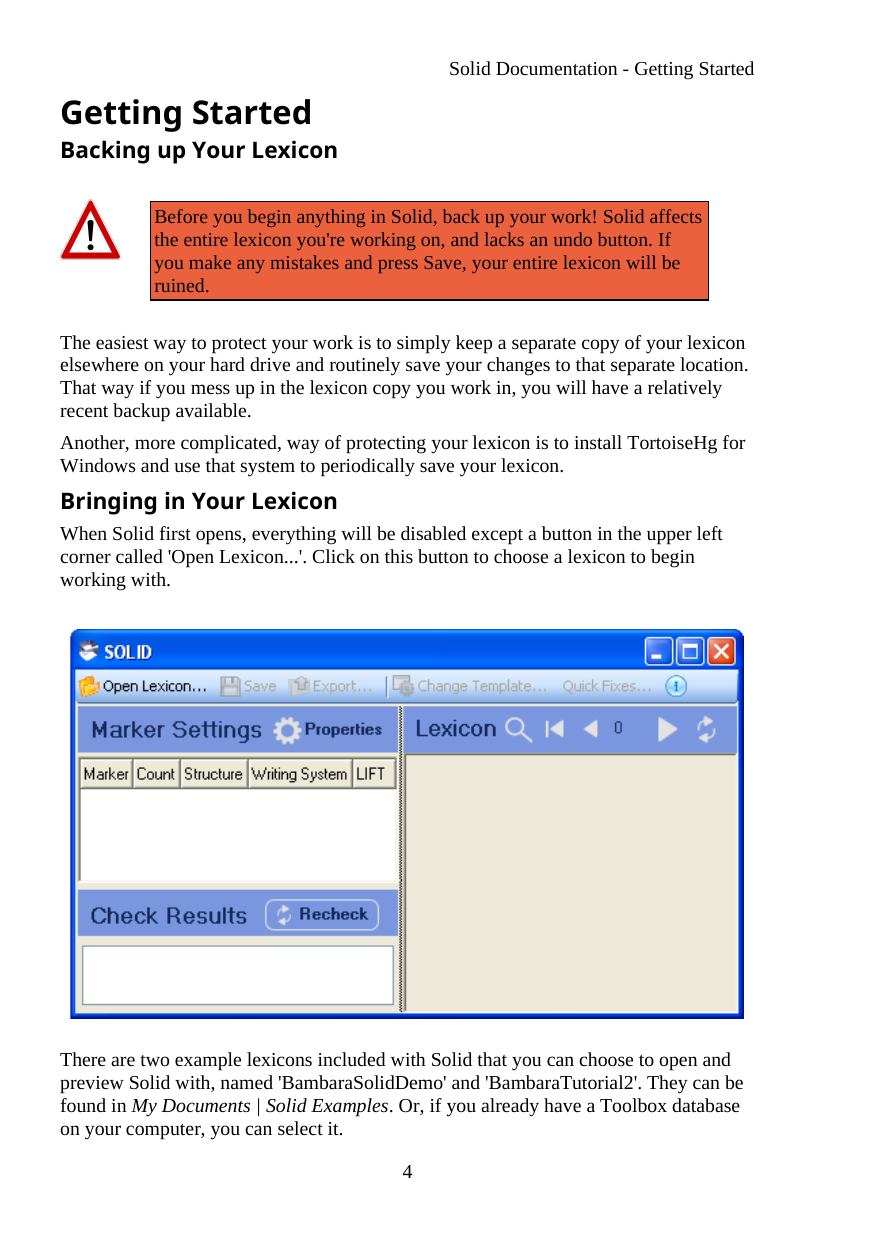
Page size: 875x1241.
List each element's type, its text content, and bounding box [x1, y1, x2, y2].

subtitle Bringing in Your Lexicon [60, 485, 754, 516]
picture [70, 629, 744, 1019]
subtitle Backing up Your Lexicon [60, 134, 754, 165]
subtitle Getting Started [60, 90, 754, 134]
text Another, more complicated, way of protecting your lexicon is to install TortoiseHg for Windows and use that system to periodically save your lexicon. [60, 431, 754, 476]
text The easiest way to protect your work is to simply keep a separate copy of your lexicon elsewhere on your hard drive and routinely save your changes to that separate location. That way if you mess up in the lexicon copy you work in, you will have a relatively recent backup available. [60, 331, 754, 422]
picture [60, 199, 121, 260]
text Before you begin anything in Solid, back up your work! Solid affects the entire lexicon you're working on, and lacks an undo button. If you make any mistakes and press Save, your entire lexicon will be ruined. [151, 202, 708, 299]
text When Solid first opens, everything will be disabled except a button in the upper left corner called 'Open Lexicon...'. Click on this button to choose a lexicon to begin working with. [60, 522, 754, 591]
text There are two example lexicons included with Solid that you can choose to open and preview Solid with, named 'BambaraSolidDemo' and 'BambaraTutorial2'. They can be found in My Documents | Solid Examples. Or, if you already have a Toolbox database on your computer, you can select it. [60, 600, 754, 1139]
